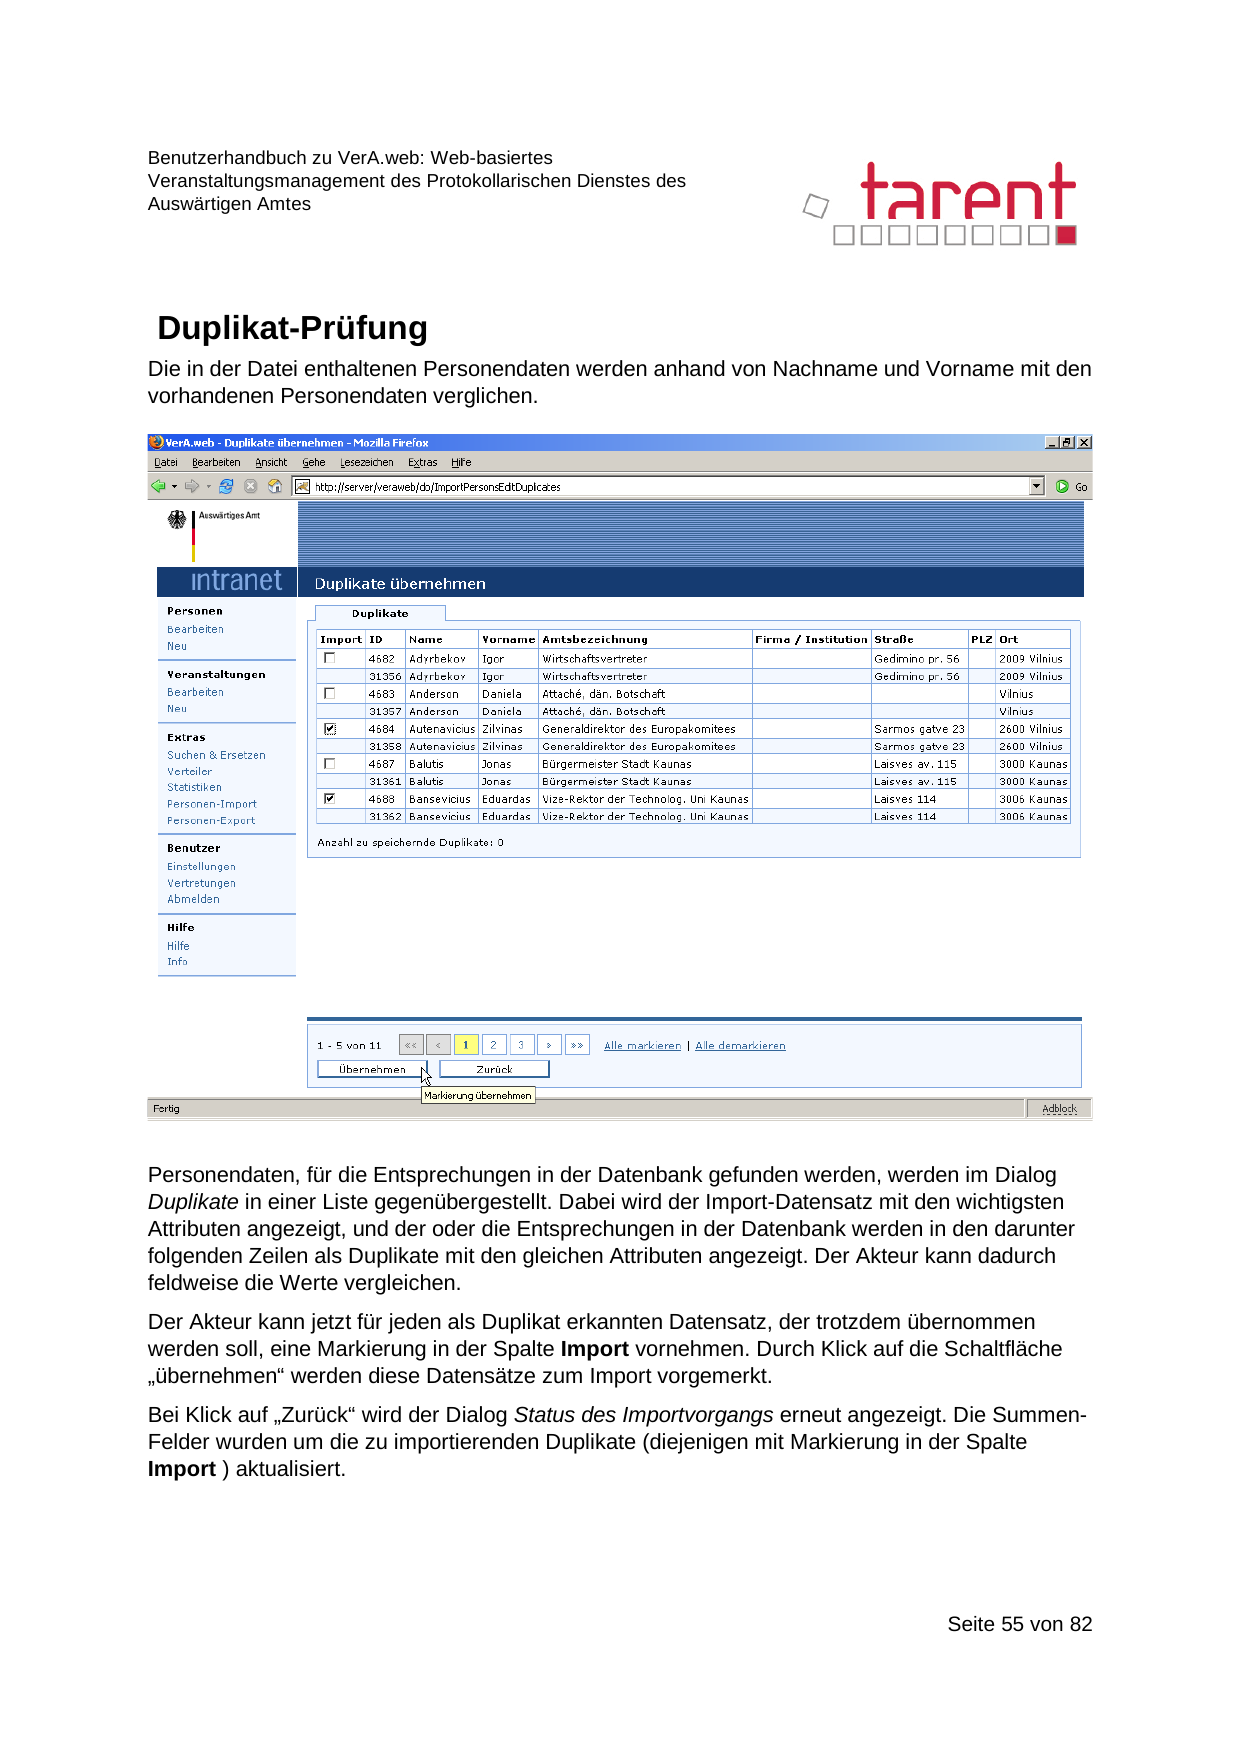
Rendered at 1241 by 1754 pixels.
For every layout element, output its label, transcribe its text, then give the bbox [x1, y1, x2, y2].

text Personendaten, für die Entsprechungen in der Datenbank gefunden werden, werden im Dialog Duplikate in einer Liste gegenübergestellt. Dabei wird der Import-Datensatz mit den wichtigsten Attributen angezeigt, und der oder die Entsprechungen in der Datenbank werden in den darunter folgenden Zeilen als Duplikate mit den gleichen Attributen angezeigt. Der Akteur kann dadurch feldweise die Werte vergleichen. [148, 1163, 1092, 1295]
text Die in der Datei enthaltenen Personendaten werden anhand von Nachname und Vorname mit den vorhandenen Personendaten verglichen. [148, 356, 1092, 434]
subtitle Duplikat-Prüfung [148, 309, 1092, 346]
text Bei Klick auf „Zurück“ wird der Dialog Status des Importvorgangs erneut angezeigt. Die Summen-Felder wurden um die zu importierenden Duplikate (diejenigen mit Markierung in der Spalte Import ) aktualisiert. [148, 1403, 1092, 1481]
picture [790, 151, 1091, 255]
text Der Akteur kann jetzt für jeden als Duplikat erkannten Datensatz, der trotzdem übernommen werden soll, eine Markierung in der Spalte Import vornehmen. Durch Klick auf die Schaltfläche „übernehmen“ werden diese Datensätze zum Import vorgemerkt. [148, 1309, 1092, 1388]
picture [147, 434, 1093, 1121]
